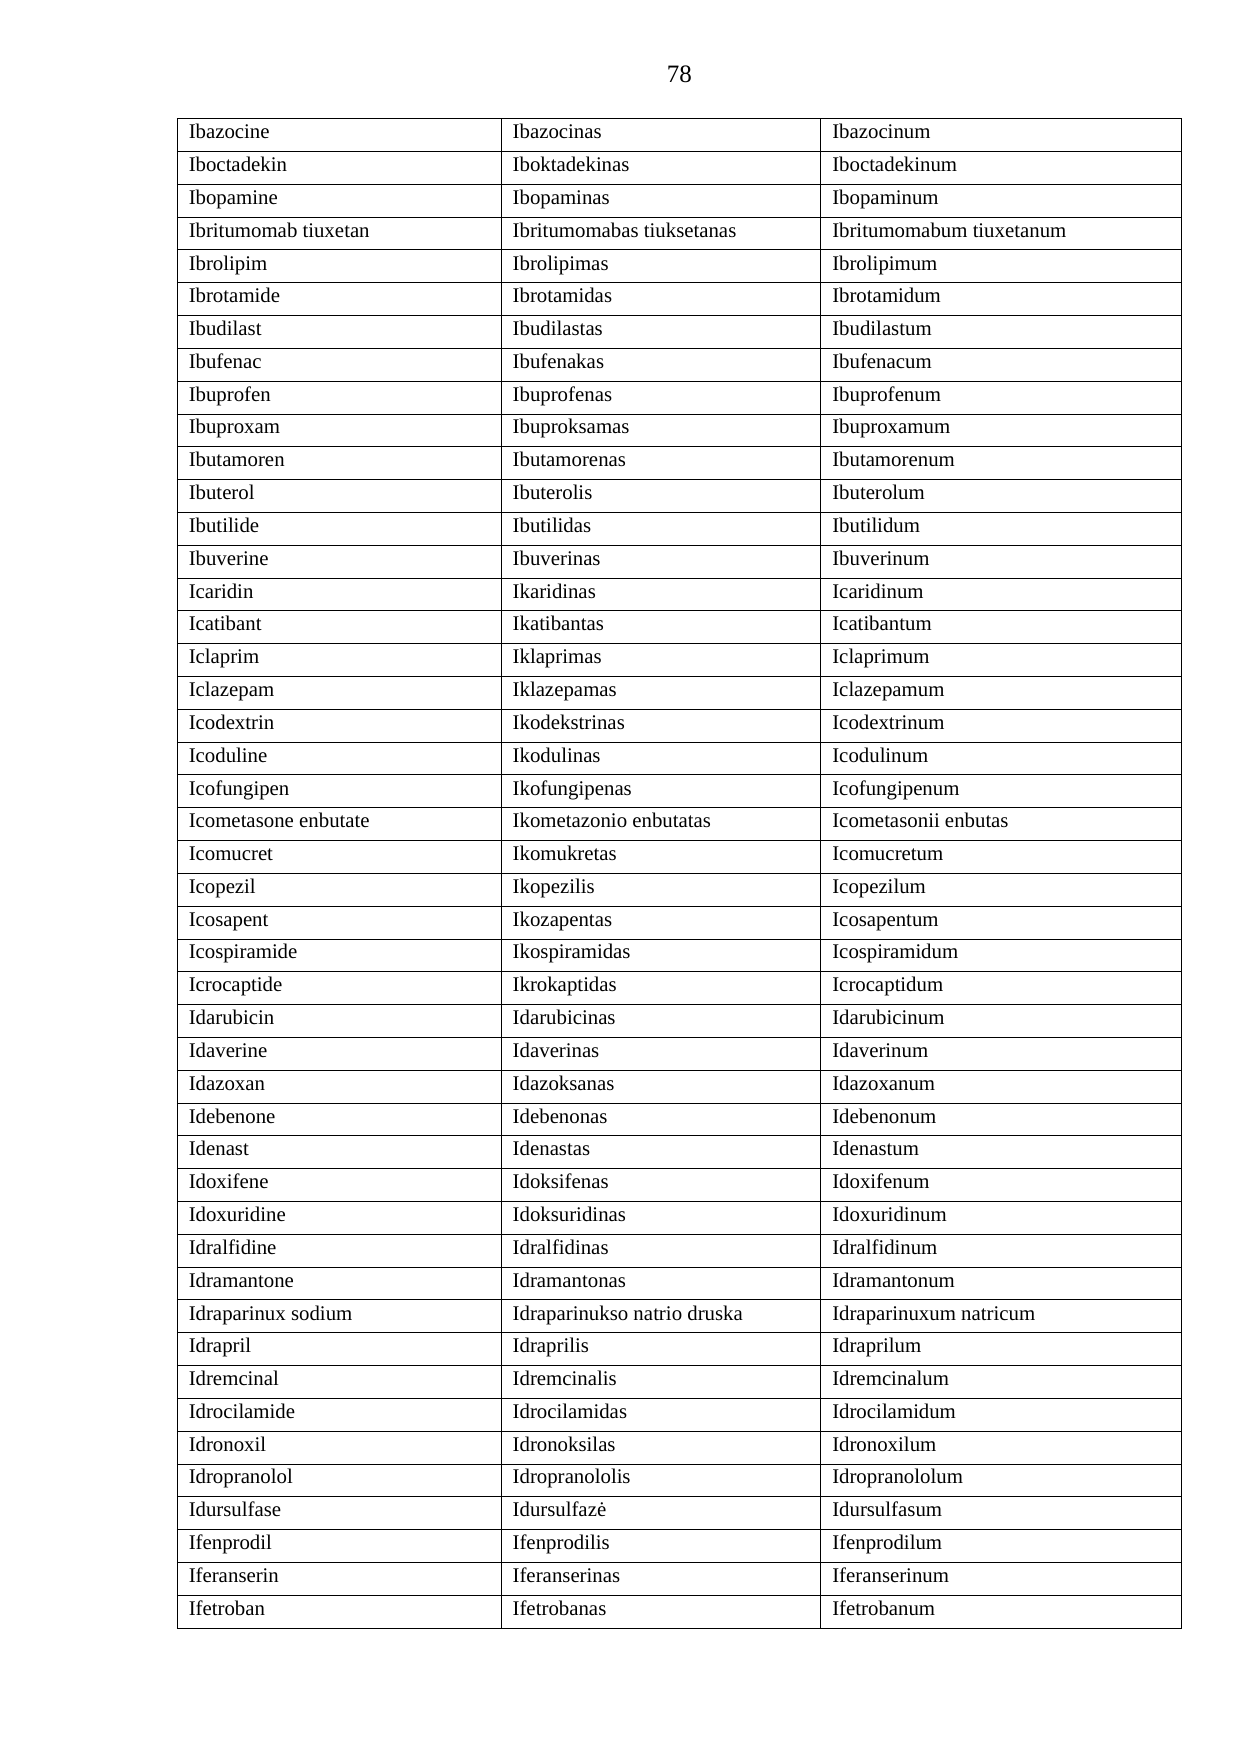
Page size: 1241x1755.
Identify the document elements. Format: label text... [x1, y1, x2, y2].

table_cell Icometasonii enbutas [821, 808, 1181, 840]
table_cell Idralfidinas [502, 1235, 820, 1267]
table_cell Idremcinalis [502, 1366, 820, 1398]
table_cell Icomucretum [821, 841, 1181, 873]
table_cell Icofungipen [178, 775, 501, 807]
table_cell Ibrolipimum [821, 250, 1181, 282]
table_cell Ibuprofen [178, 382, 501, 413]
table_cell Ibritumomabas tiuksetanas [502, 218, 820, 249]
table_cell Idazoxan [178, 1071, 501, 1102]
table_cell Iboctadekin [178, 152, 501, 184]
table_cell Idronoksilas [502, 1432, 820, 1463]
table_cell Idoxuridinum [821, 1202, 1181, 1234]
table_cell Ibufenacum [821, 349, 1181, 381]
table_cell Ibuproksamas [502, 415, 820, 446]
table_cell Ibuproxam [178, 415, 501, 446]
table_cell Iclaprim [178, 644, 501, 676]
table_cell Idramantone [178, 1268, 501, 1299]
table_cell Iclazepam [178, 677, 501, 709]
table_cell Iboctadekinum [821, 152, 1181, 184]
table_cell Ifenprodilis [502, 1530, 820, 1562]
table_cell Idazoxanum [821, 1071, 1181, 1102]
table_cell Idrapril [178, 1333, 501, 1365]
table_cell Ikomukretas [502, 841, 820, 873]
table_cell Ikospiramidas [502, 940, 820, 971]
table_cell Icosapentum [821, 907, 1181, 938]
table_cell Ibritumomab tiuxetan [178, 218, 501, 249]
table_cell Idoxuridine [178, 1202, 501, 1234]
table_cell Ibuterolis [502, 480, 820, 512]
table_cell Idremcinalum [821, 1366, 1181, 1398]
table_cell Idraparinux sodium [178, 1300, 501, 1332]
table_cell Idraprilum [821, 1333, 1181, 1365]
table_cell Icrocaptidum [821, 972, 1181, 1004]
table_cell Idrocilamidas [502, 1399, 820, 1431]
table_cell Ibritumomabum tiuxetanum [821, 218, 1181, 249]
table_cell Icrocaptide [178, 972, 501, 1004]
table_cell Ibudilastas [502, 316, 820, 348]
table_cell Ibutamorenas [502, 447, 820, 479]
table_cell Icaridinum [821, 579, 1181, 610]
table_cell Idraparinuxum natricum [821, 1300, 1181, 1332]
table_cell Ikodekstrinas [502, 710, 820, 742]
table_cell Icatibant [178, 611, 501, 643]
table_cell Idenastum [821, 1136, 1181, 1168]
table_cell Ibazocinum [821, 119, 1181, 151]
table_cell Ikrokaptidas [502, 972, 820, 1004]
table_cell Ikopezilis [502, 874, 820, 906]
table_cell Idarubicinum [821, 1005, 1181, 1037]
table_cell Ibudilast [178, 316, 501, 348]
table_cell Icofungipenum [821, 775, 1181, 807]
table_cell Ibuproxamum [821, 415, 1181, 446]
table_cell Ikatibantas [502, 611, 820, 643]
table_cell Iferanserinas [502, 1563, 820, 1595]
table_cell Ibuprofenas [502, 382, 820, 413]
table_cell Idronoxil [178, 1432, 501, 1463]
table_cell Ibuverinas [502, 546, 820, 577]
table_cell Ibazocine [178, 119, 501, 151]
table_cell Ikofungipenas [502, 775, 820, 807]
table_cell Idralfidinum [821, 1235, 1181, 1267]
table_cell Idarubicinas [502, 1005, 820, 1037]
table_cell Ifetroban [178, 1596, 501, 1627]
table_cell Ibuprofenum [821, 382, 1181, 413]
table_cell Icopezil [178, 874, 501, 906]
table_cell Idenast [178, 1136, 501, 1168]
table_cell Icodextrin [178, 710, 501, 742]
table_cell Ibufenakas [502, 349, 820, 381]
table_cell Idursulfase [178, 1497, 501, 1529]
table_cell Idoksuridinas [502, 1202, 820, 1234]
table_cell Idebenonum [821, 1104, 1181, 1135]
table_cell Iboktadekinas [502, 152, 820, 184]
table_cell Ibutilide [178, 513, 501, 545]
table_cell Ibuverine [178, 546, 501, 577]
table_cell Ibrotamidas [502, 283, 820, 315]
table_cell Ikometazonio enbutatas [502, 808, 820, 840]
table_cell Icoduline [178, 743, 501, 774]
table_cell Idaverine [178, 1038, 501, 1070]
table_cell Iklazepamas [502, 677, 820, 709]
table_cell Idremcinal [178, 1366, 501, 1398]
table_cell Icodulinum [821, 743, 1181, 774]
table_cell Icatibantum [821, 611, 1181, 643]
table_cell Idropranolol [178, 1465, 501, 1496]
table_cell Idraparinukso natrio druska [502, 1300, 820, 1332]
table_cell Ifetrobanas [502, 1596, 820, 1627]
table_cell Ibudilastum [821, 316, 1181, 348]
table_cell Idrocilamide [178, 1399, 501, 1431]
table_cell Ibuterol [178, 480, 501, 512]
table_cell Ifenprodil [178, 1530, 501, 1562]
table_cell Ibopaminas [502, 185, 820, 217]
table_cell Icodextrinum [821, 710, 1181, 742]
table_cell Idoxifene [178, 1169, 501, 1201]
table_cell Ibutamorenum [821, 447, 1181, 479]
table_cell Ibutilidum [821, 513, 1181, 545]
table_cell Ibuterolum [821, 480, 1181, 512]
table_cell Ikozapentas [502, 907, 820, 938]
table_cell Ibopaminum [821, 185, 1181, 217]
table_cell Iklaprimas [502, 644, 820, 676]
table_cell Ikodulinas [502, 743, 820, 774]
table_cell Idoksifenas [502, 1169, 820, 1201]
table_cell Idazoksanas [502, 1071, 820, 1102]
table_cell Ibutamoren [178, 447, 501, 479]
table_cell Ibrotamidum [821, 283, 1181, 315]
table_cell Idoxifenum [821, 1169, 1181, 1201]
table_cell Idraprilis [502, 1333, 820, 1365]
table_cell Idebenonas [502, 1104, 820, 1135]
table_cell Icaridin [178, 579, 501, 610]
table_cell Idebenone [178, 1104, 501, 1135]
table_cell Ibopamine [178, 185, 501, 217]
table_cell Iclaprimum [821, 644, 1181, 676]
table_cell Ifenprodilum [821, 1530, 1181, 1562]
table_cell Idropranololum [821, 1465, 1181, 1496]
table_cell Idrocilamidum [821, 1399, 1181, 1431]
table_cell Iferanserin [178, 1563, 501, 1595]
table_cell Idropranololis [502, 1465, 820, 1496]
table_cell Idursulfazė [502, 1497, 820, 1529]
table_cell Ibutilidas [502, 513, 820, 545]
table_cell Ibrotamide [178, 283, 501, 315]
table_cell Icosapent [178, 907, 501, 938]
table_cell Idaverinum [821, 1038, 1181, 1070]
table_cell Idralfidine [178, 1235, 501, 1267]
table_cell Idursulfasum [821, 1497, 1181, 1529]
table_cell Icometasone enbutate [178, 808, 501, 840]
table_cell Ifetrobanum [821, 1596, 1181, 1627]
table_cell Ibrolipim [178, 250, 501, 282]
table_cell Iclazepamum [821, 677, 1181, 709]
table_cell Icomucret [178, 841, 501, 873]
table_cell Ibazocinas [502, 119, 820, 151]
table_cell Iferanserinum [821, 1563, 1181, 1595]
table_cell Icospiramide [178, 940, 501, 971]
table_cell Icopezilum [821, 874, 1181, 906]
table_cell Idronoxilum [821, 1432, 1181, 1463]
table_cell Icospiramidum [821, 940, 1181, 971]
table_cell Idramantonum [821, 1268, 1181, 1299]
table_cell Ibuverinum [821, 546, 1181, 577]
table_cell Ikaridinas [502, 579, 820, 610]
table_cell Idarubicin [178, 1005, 501, 1037]
table_cell Idaverinas [502, 1038, 820, 1070]
table_cell Ibrolipimas [502, 250, 820, 282]
table_cell Idramantonas [502, 1268, 820, 1299]
table_cell Ibufenac [178, 349, 501, 381]
table_cell Idenastas [502, 1136, 820, 1168]
